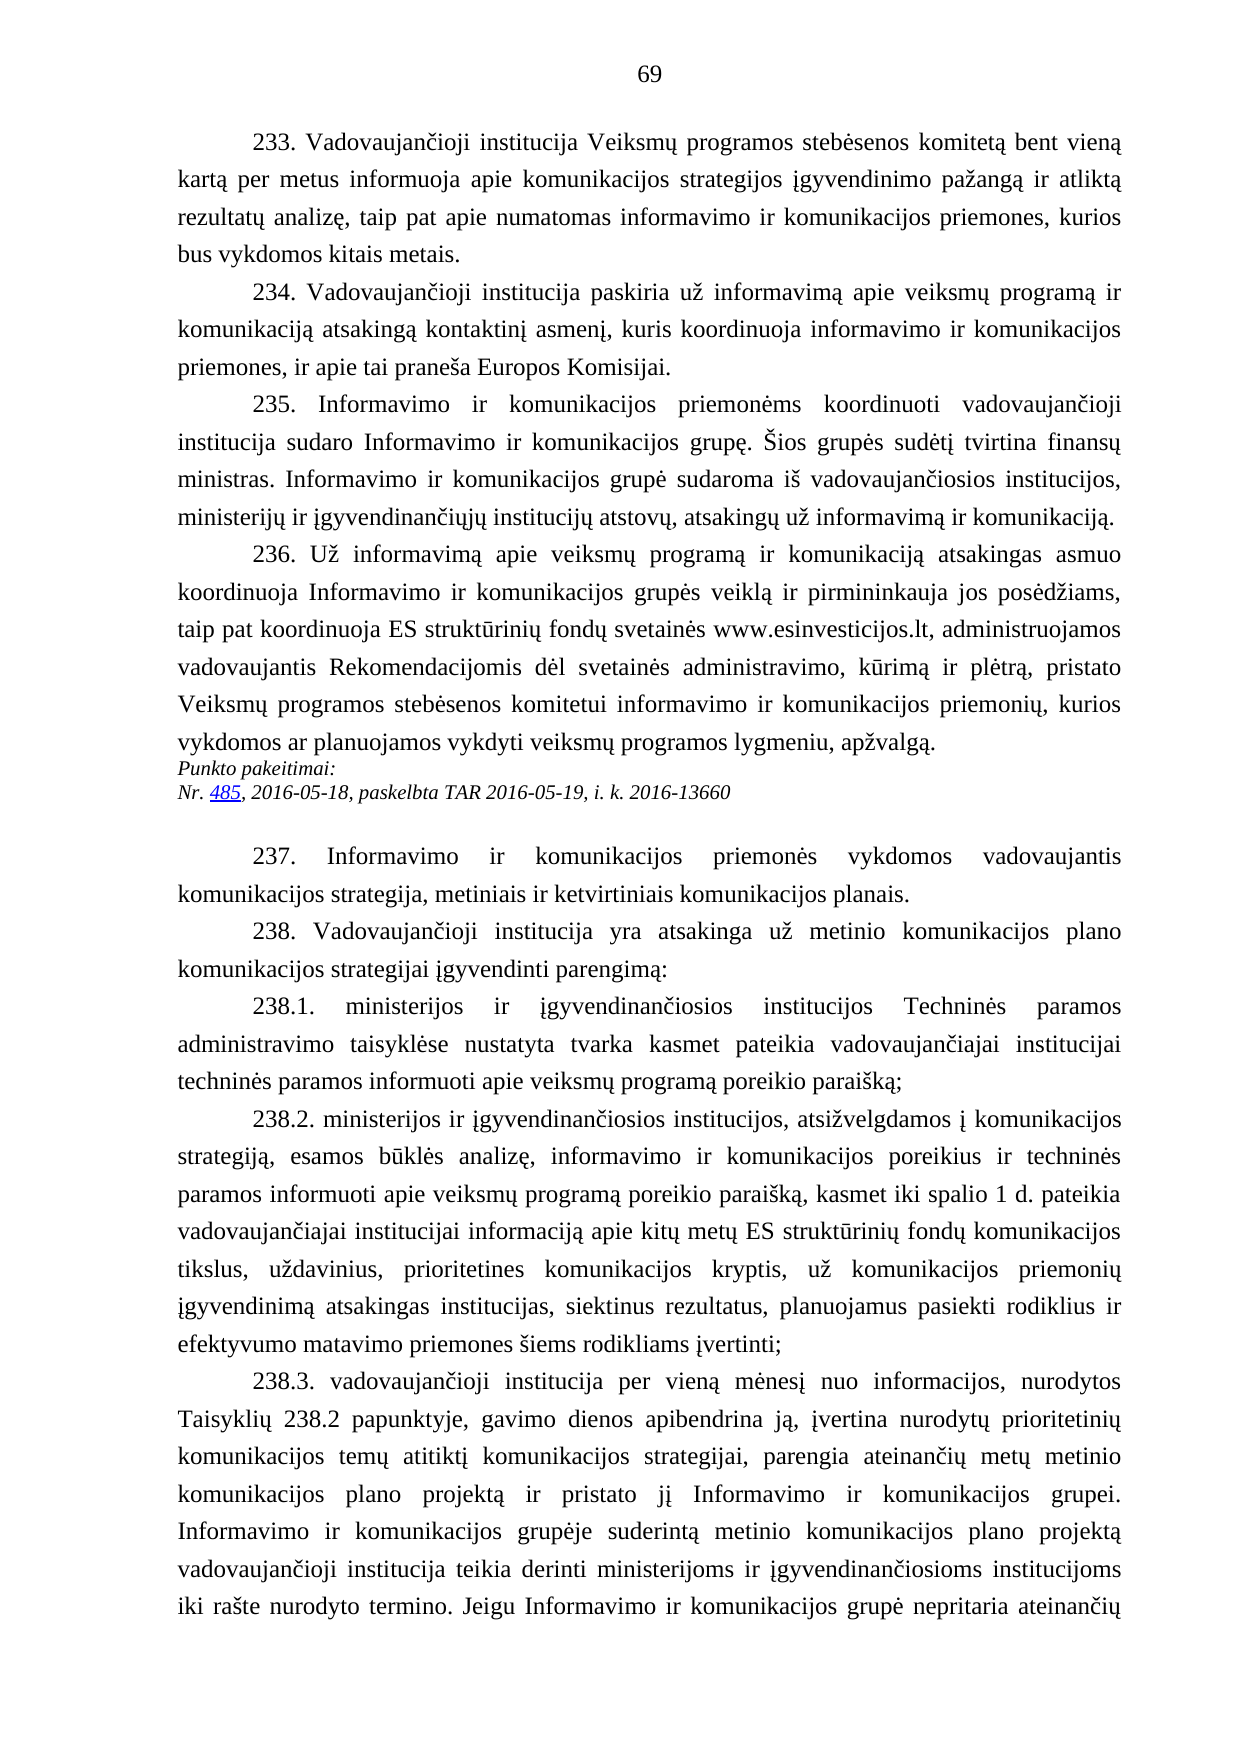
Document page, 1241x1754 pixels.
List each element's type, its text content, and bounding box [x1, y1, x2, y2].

text 238.2. ministerijos ir įgyvendinančiosios institucijos, atsižvelgdamos į komunikacijos strategiją, esamos būklės analizę, informavimo ir komunikacijos poreikius ir techninės paramos informuoti apie veiksmų programą poreikio paraišką, kasmet iki spalio 1 d. pateikia vadovaujančiajai institucijai informaciją apie kitų metų ES struktūrinių fondų komunikacijos tikslus, uždavinius, prioritetines komunikacijos kryptis, už komunikacijos priemonių įgyvendinimą atsakingas institucijas, siektinus rezultatus, planuojamus pasiekti rodiklius ir efektyvumo matavimo priemones šiems rodikliams įvertinti; [177, 1095, 1122, 1357]
text 238.3. vadovaujančioji institucija per vieną mėnesį nuo informacijos, nurodytos Taisyklių 238.2 papunktyje, gavimo dienos apibendrina ją, įvertina nurodytų prioritetinių komunikacijos temų atitiktį komunikacijos strategijai, parengia ateinančių metų metinio komunikacijos plano projektą ir pristato jį Informavimo ir komunikacijos grupei. Informavimo ir komunikacijos grupėje suderintą metinio komunikacijos plano projektą vadovaujančioji institucija teikia derinti ministerijoms ir įgyvendinančiosioms institucijoms iki rašte nurodyto termino. Jeigu Informavimo ir komunikacijos grupė nepritaria ateinančių [177, 1357, 1122, 1620]
text 236. Už informavimą apie veiksmų programą ir komunikaciją atsakingas asmuo koordinuoja Informavimo ir komunikacijos grupės veiklą ir pirmininkauja jos posėdžiams, taip pat koordinuoja ES struktūrinių fondų svetainės www.esinvesticijos.lt, administruojamos vadovaujantis Rekomendacijomis dėl svetainės administravimo, kūrimą ir plėtrą, pristato Veiksmų programos stebėsenos komitetui informavimo ir komunikacijos priemonių, kurios vykdomos ar planuojamos vykdyti veiksmų programos lygmeniu, apžvalgą. [177, 531, 1122, 756]
text 238. Vadovaujančioji institucija yra atsakinga už metinio komunikacijos plano komunikacijos strategijai įgyvendinti parengimą: [177, 907, 1122, 982]
text 235. Informavimo ir komunikacijos priemonėms koordinuoti vadovaujančioji institucija sudaro Informavimo ir komunikacijos grupę. Šios grupės sudėtį tvirtina finansų ministras. Informavimo ir komunikacijos grupė sudaroma iš vadovaujančiosios institucijos, ministerijų ir įgyvendinančiųjų institucijų atstovų, atsakingų už informavimą ir komunikaciją. [177, 381, 1122, 531]
text Punkto pakeitimai: [177, 756, 1122, 780]
text 233. Vadovaujančioji institucija Veiksmų programos stebėsenos komitetą bent vieną kartą per metus informuoja apie komunikacijos strategijos įgyvendinimo pažangą ir atliktą rezultatų analizę, taip pat apie numatomas informavimo ir komunikacijos priemones, kurios bus vykdomos kitais metais. [177, 118, 1122, 268]
text 237. Informavimo ir komunikacijos priemonės vykdomos vadovaujantis komunikacijos strategija, metiniais ir ketvirtiniais komunikacijos planais. [177, 832, 1122, 907]
text 238.1. ministerijos ir įgyvendinančiosios institucijos Techninės paramos administravimo taisyklėse nustatyta tvarka kasmet pateikia vadovaujančiajai institucijai techninės paramos informuoti apie veiksmų programą poreikio paraišką; [177, 982, 1122, 1095]
text 234. Vadovaujančioji institucija paskiria už informavimą apie veiksmų programą ir komunikaciją atsakingą kontaktinį asmenį, kuris koordinuoja informavimo ir komunikacijos priemones, ir apie tai praneša Europos Komisijai. [177, 268, 1122, 381]
text Nr. 485, 2016-05-18, paskelbta TAR 2016-05-19, i. k. 2016-13660 [177, 780, 1122, 804]
